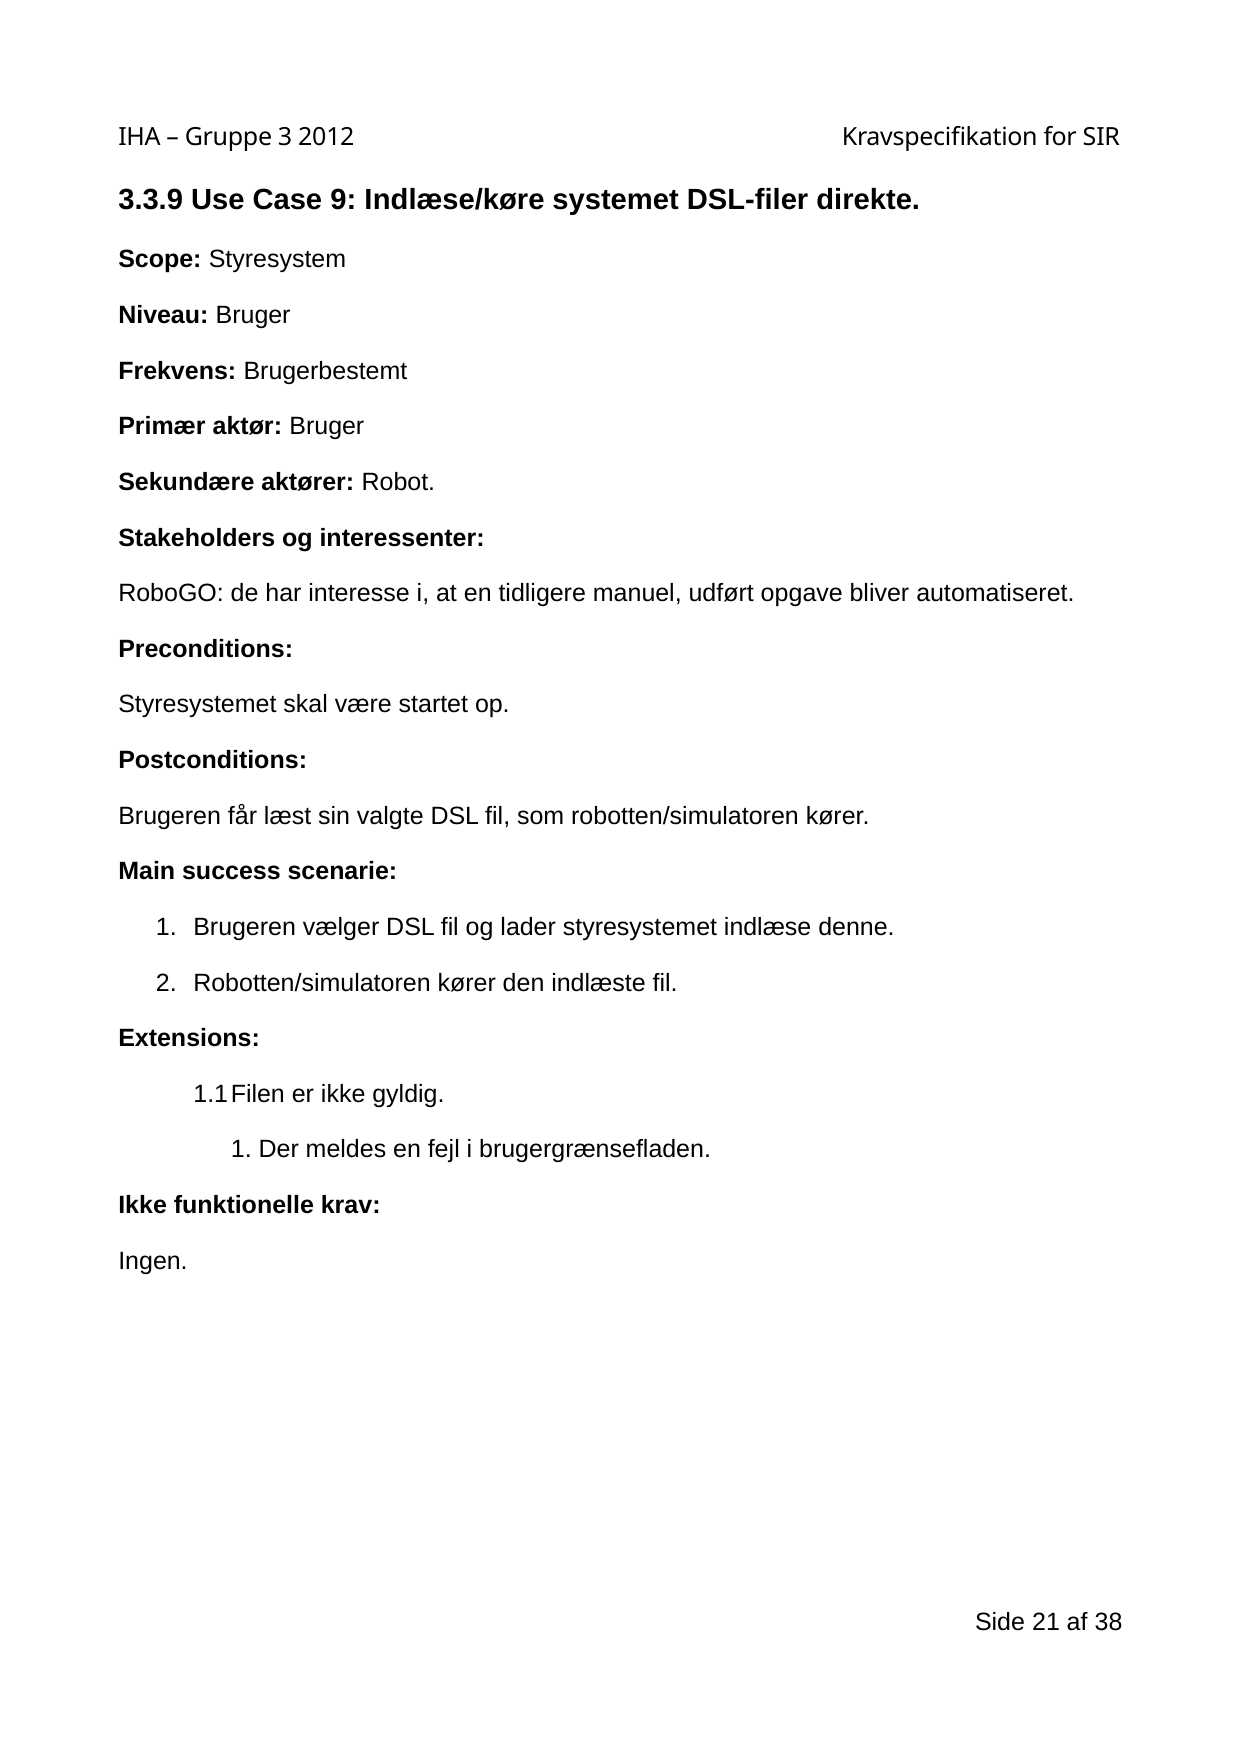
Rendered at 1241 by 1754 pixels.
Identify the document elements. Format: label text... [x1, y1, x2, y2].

text Primær aktør: Bruger [118, 411, 1122, 440]
text Postconditions: [118, 745, 1122, 774]
list Brugeren vælger DSL fil og lader styresystemet indlæse denne. [156, 912, 1122, 941]
list Filen er ikke gyldig. [193, 1079, 1122, 1108]
text Niveau: Bruger [118, 300, 1122, 329]
text Styresystemet skal være startet op. [118, 689, 1122, 718]
text Main success scenarie: [118, 856, 1122, 885]
text Ingen. [118, 1246, 1122, 1274]
text Stakeholders og interessenter: [118, 523, 1122, 551]
list Robotten/simulatoren kører den indlæste fil. [156, 968, 1122, 996]
list 1. Der meldes en fejl i brugergrænsefladen. [193, 1134, 1122, 1163]
text Ikke funktionelle krav: [118, 1190, 1122, 1219]
text Preconditions: [118, 634, 1122, 663]
text Scope: Styresystem [118, 244, 1122, 273]
subtitle 3.3.9 Use Case 9: Indlæse/køre systemet DSL-filer direkte. [118, 182, 1122, 215]
text Brugeren får læst sin valgte DSL fil, som robotten/simulatoren kører. [118, 801, 1122, 829]
text RoboGO: de har interesse i, at en tidligere manuel, udført opgave bliver automatiseret. [118, 578, 1122, 607]
text Sekundære aktører: Robot. [118, 467, 1122, 496]
text Extensions: [118, 1023, 1122, 1052]
text Frekvens: Brugerbestemt [118, 356, 1122, 384]
